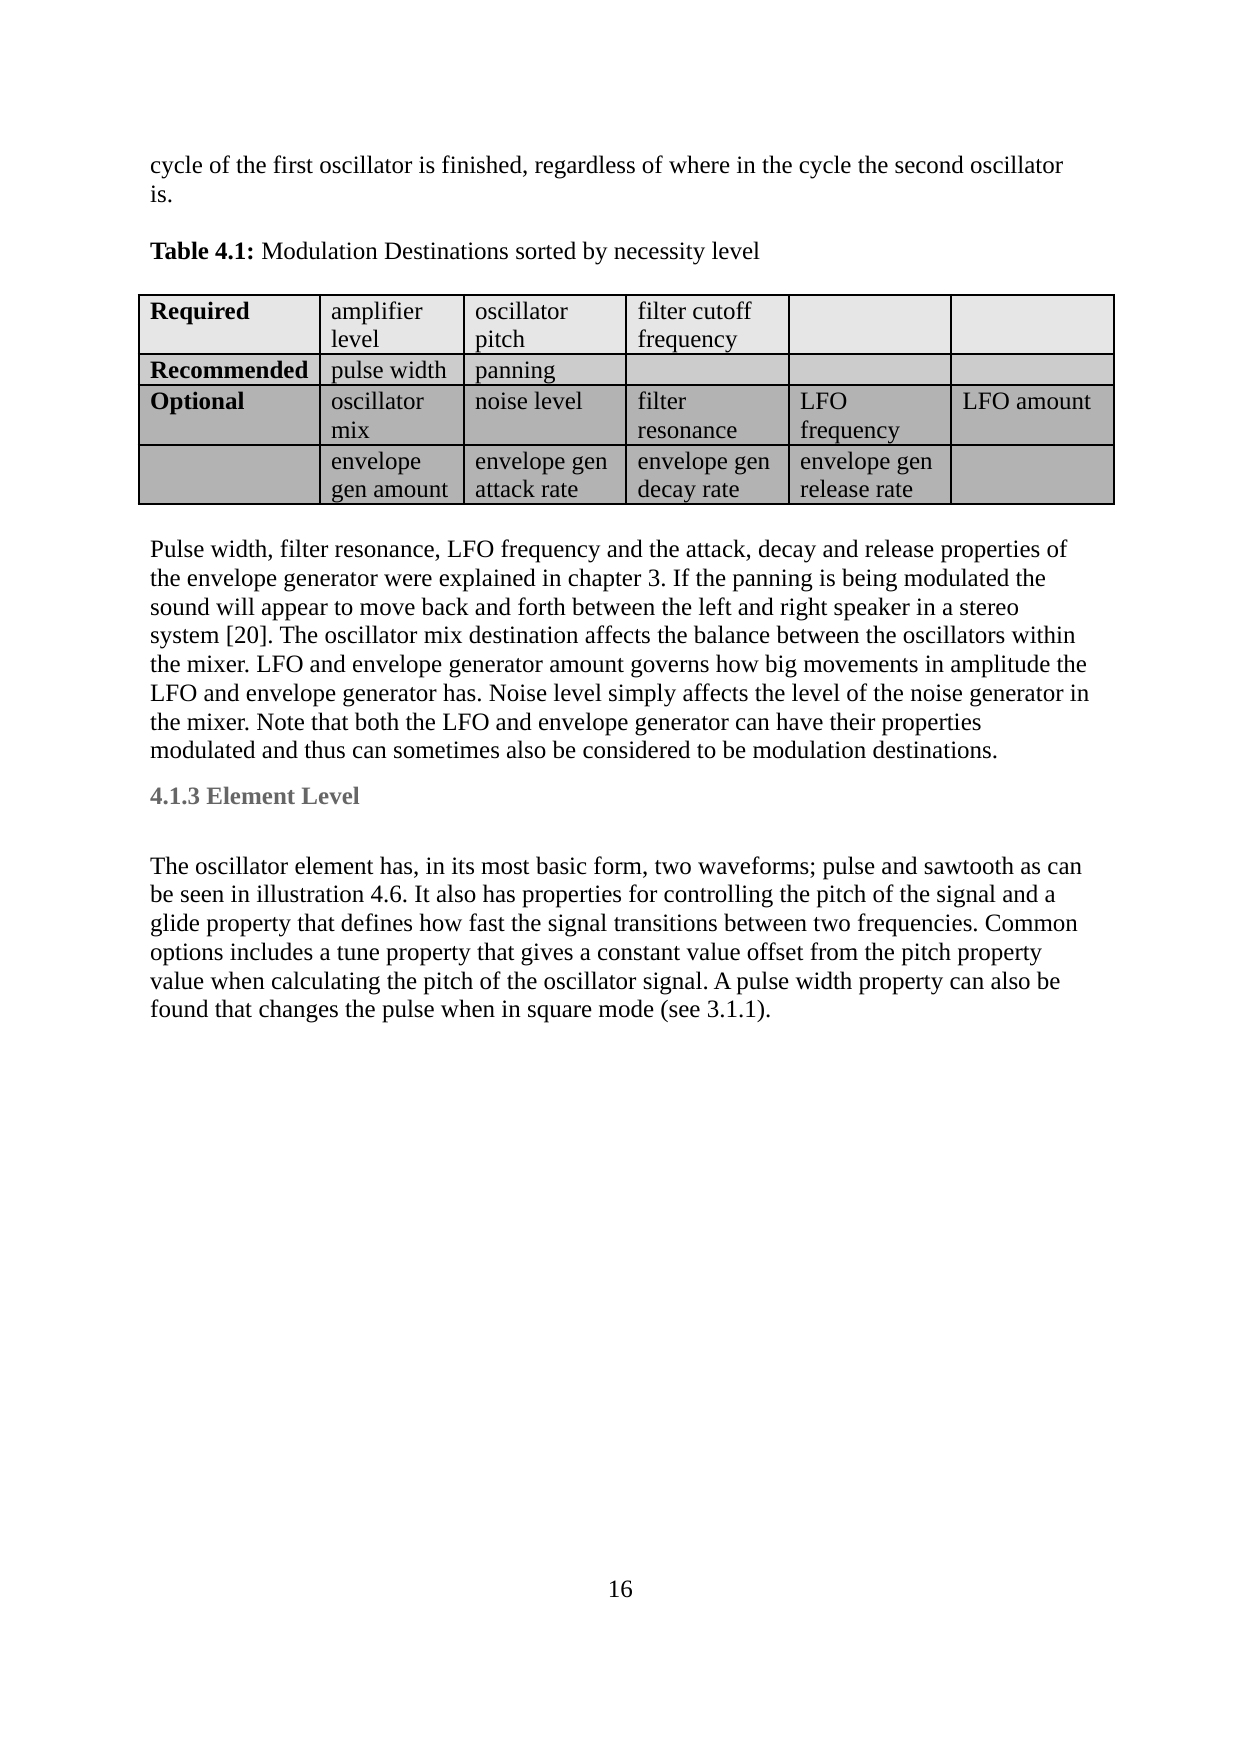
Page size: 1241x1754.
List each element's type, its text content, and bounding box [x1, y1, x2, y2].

table_cell filter resonance [627, 386, 788, 444]
table_cell [952, 355, 1113, 384]
table_cell [627, 355, 788, 384]
text Table 4.1: Modulation Destinations sorted by necessity level [150, 236, 1090, 265]
table_header Required [140, 296, 319, 353]
table_cell [790, 355, 950, 384]
text Pulse width, filter resonance, LFO frequency and the attack, decay and release properties of the envelope generator were explained in chapter 3. If the panning is being modulated the sound will appear to move back and forth between the left and right speaker in a stereo system [20]. The oscillator mix destination affects the balance between the oscillators within the mixer. LFO and envelope generator amount governs how big movements in amplitude the LFO and envelope generator has. Noise level simply affects the level of the noise generator in the mixer. Note that both the LFO and envelope generator can have their properties modulated and thus can sometimes also be considered to be modulation destinations. [150, 534, 1090, 764]
table_header filter cutoff frequency [627, 296, 788, 353]
table_cell envelope gen decay rate [627, 446, 788, 503]
text The oscillator element has, in its most basic form, two waveforms; pulse and sawtooth as can be seen in illustration 4.6. It also has properties for controlling the pitch of the signal and a glide property that defines how fast the signal transitions between two frequencies. Common options includes a tune property that gives a constant value offset from the pitch property value when calculating the pitch of the oscillator signal. A pulse width property can also be found that changes the pulse when in square mode (see 3.1.1). [150, 851, 1090, 1023]
table_cell Optional [140, 386, 319, 444]
table_cell [140, 446, 319, 503]
table_cell [952, 446, 1113, 503]
table_cell oscillator mix [321, 386, 463, 444]
table_header [790, 296, 950, 353]
text cycle of the first oscillator is finished, regardless of where in the cycle the second oscillator is. [150, 150, 1090, 207]
table_cell envelope gen release rate [790, 446, 950, 503]
table_cell panning [465, 355, 625, 384]
table_cell noise level [465, 386, 625, 444]
table_cell LFO amount [952, 386, 1113, 444]
table_header [952, 296, 1113, 353]
table_cell envelope gen amount [321, 446, 463, 503]
table_cell LFO frequency [790, 386, 950, 444]
table_cell pulse width [321, 355, 463, 384]
table_cell envelope gen attack rate [465, 446, 625, 503]
table_header oscillator pitch [465, 296, 625, 353]
subtitle 4.1.3 Element Level [150, 781, 1090, 809]
table_header amplifier level [321, 296, 463, 353]
table_cell Recommended [140, 355, 319, 384]
